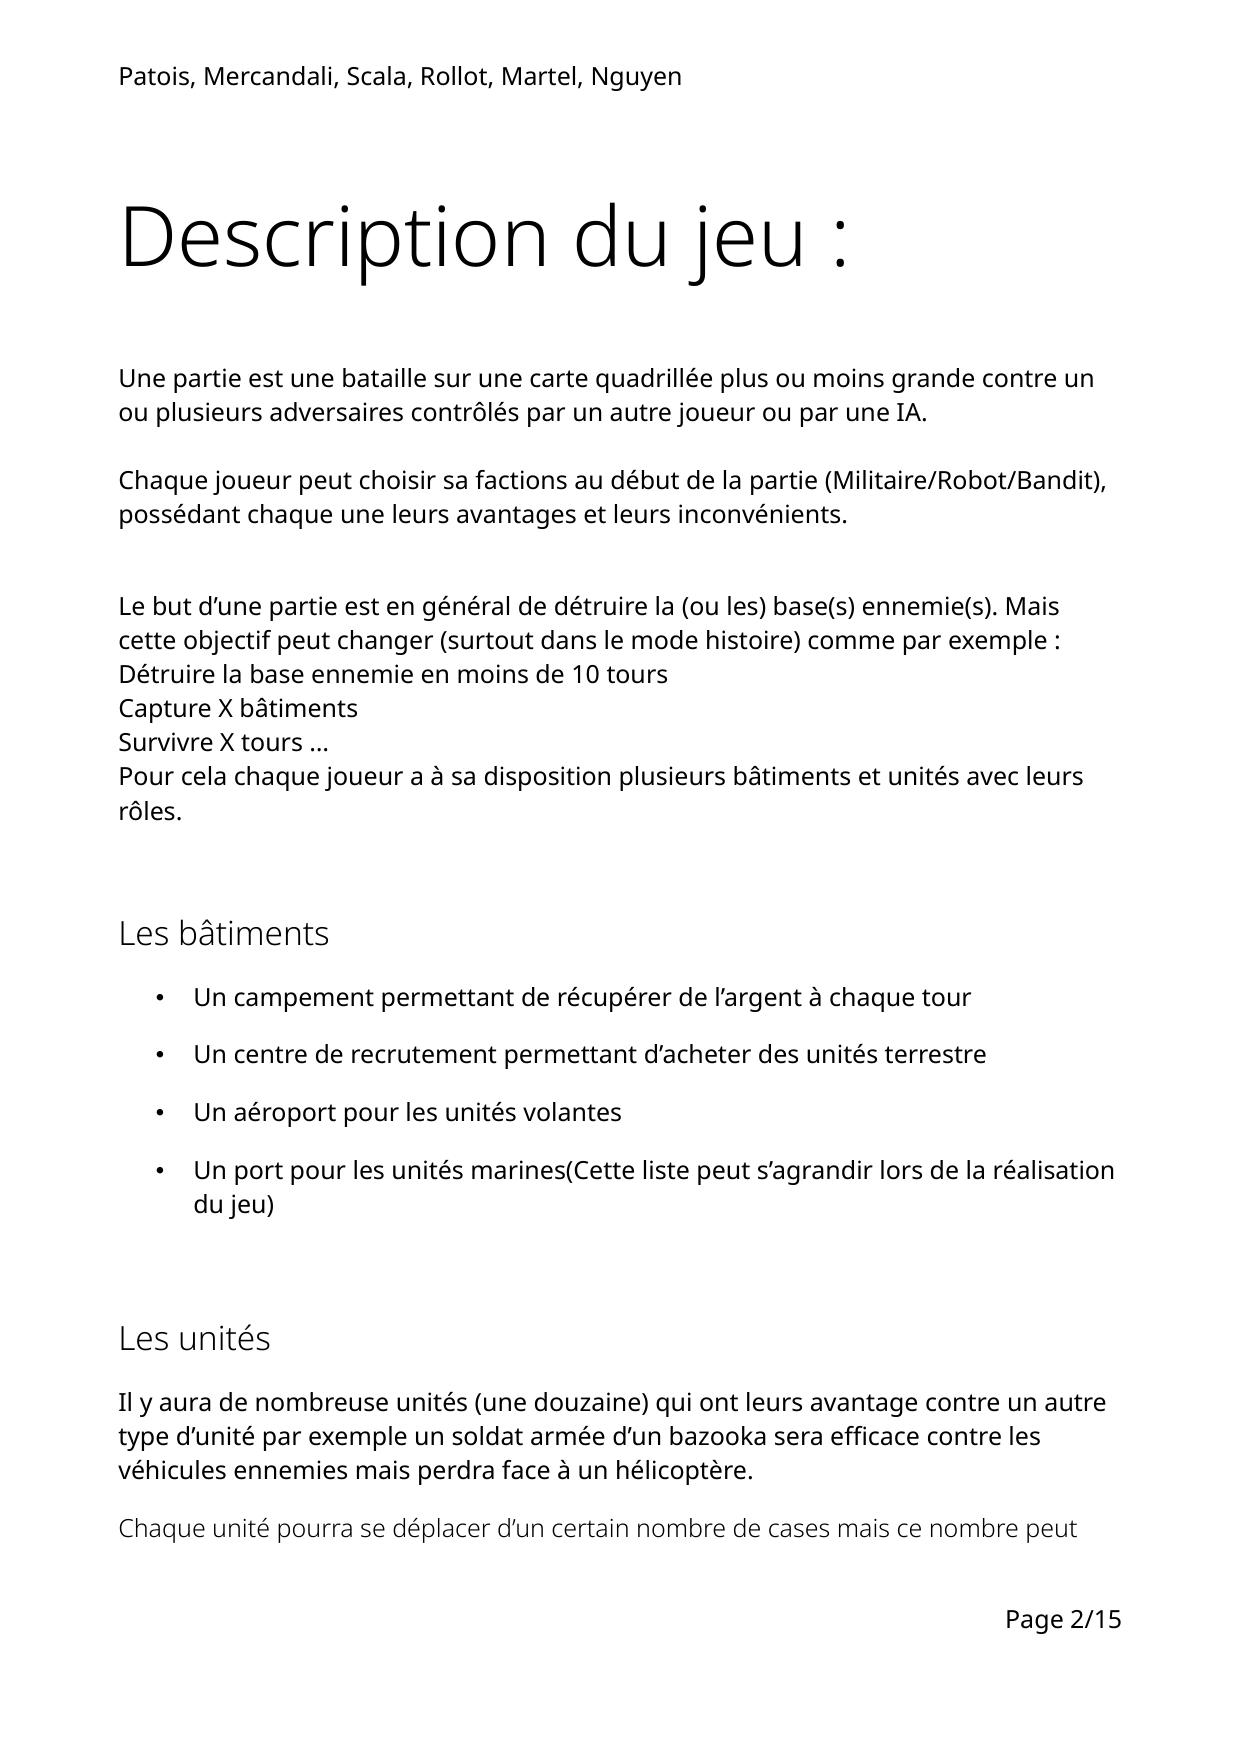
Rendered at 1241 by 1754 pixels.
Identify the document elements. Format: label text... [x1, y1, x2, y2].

text Détruire la base ennemie en moins de 10 tours [118, 657, 1122, 691]
list Un port pour les unités marines(Cette liste peut s’agrandir lors de la réalisation du jeu) [156, 1152, 1122, 1220]
subtitle Les bâtiments [118, 910, 1122, 955]
list Un campement permettant de récupérer de l’argent à chaque tour [156, 979, 1122, 1013]
text Une partie est une bataille sur une carte quadrillée plus ou moins grande contre un ou plusieurs adversaires contrôlés par un autre joueur ou par une IA. [118, 361, 1122, 429]
text Chaque joueur peut choisir sa factions au début de la partie (Militaire/Robot/Bandit), possédant chaque une leurs avantages et leurs inconvénients. [118, 463, 1122, 531]
text Capture X bâtiments [118, 691, 1122, 725]
subtitle Description du jeu : [118, 177, 1122, 291]
list Un aéroport pour les unités volantes [156, 1095, 1122, 1129]
text Chaque unité pourra se déplacer d’un certain nombre de cases mais ce nombre peut [118, 1510, 1122, 1544]
text Il y aura de nombreuse unités (une douzaine) qui ont leurs avantage contre un autre type d’unité par exemple un soldat armée d’un bazooka sera efficace contre les véhicules ennemies mais perdra face à un hélicoptère. [118, 1384, 1122, 1487]
text Survivre X tours … [118, 725, 1122, 759]
list Un centre de recrutement permettant d’acheter des unités terrestre [156, 1037, 1122, 1071]
subtitle Les unités [118, 1315, 1122, 1360]
text Pour cela chaque joueur a à sa disposition plusieurs bâtiments et unités avec leurs rôles. [118, 759, 1122, 827]
text Le but d’une partie est en général de détruire la (ou les) base(s) ennemie(s). Mais cette objectif peut changer (surtout dans le mode histoire) comme par exemple : [118, 589, 1122, 657]
